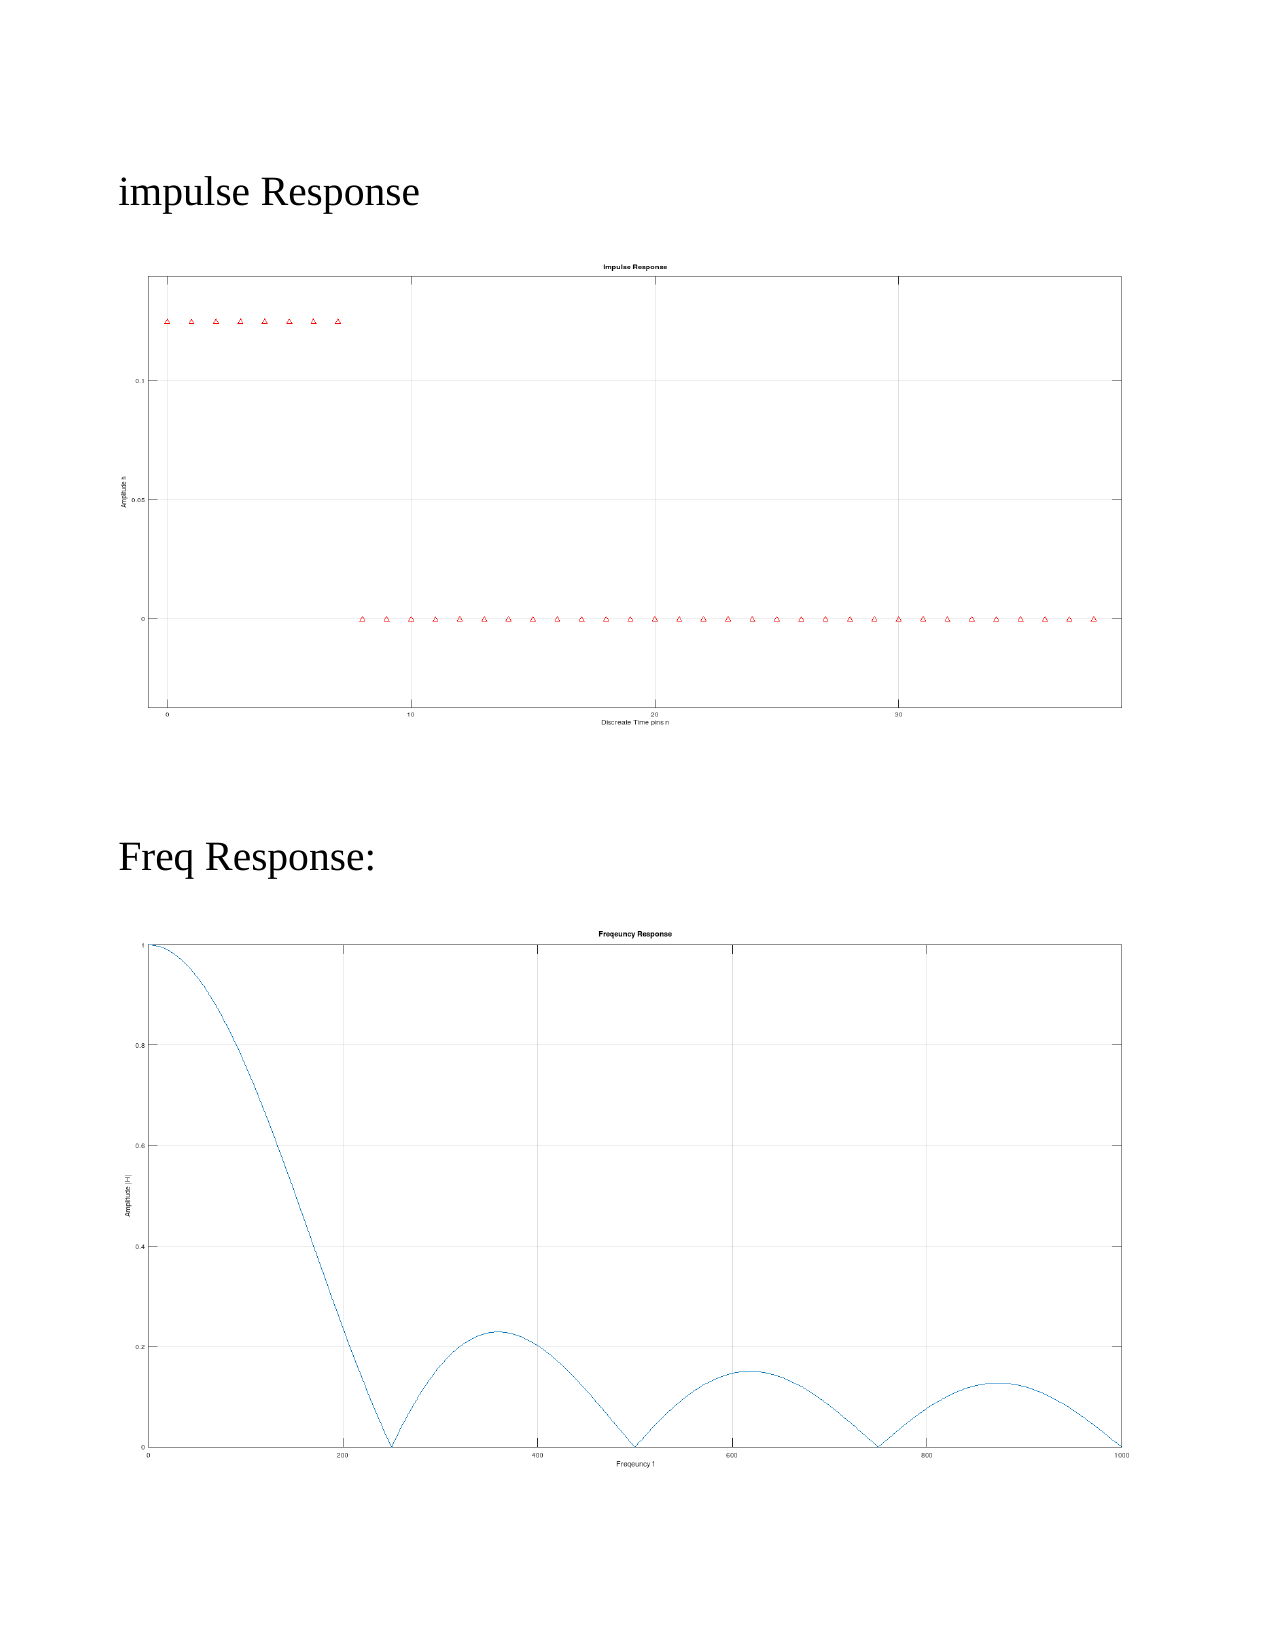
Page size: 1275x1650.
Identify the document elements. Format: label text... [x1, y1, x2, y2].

picture [118, 261, 1157, 736]
picture [118, 927, 1157, 1480]
text impulse Response [118, 166, 1157, 214]
text Freq Response: [118, 832, 1157, 880]
